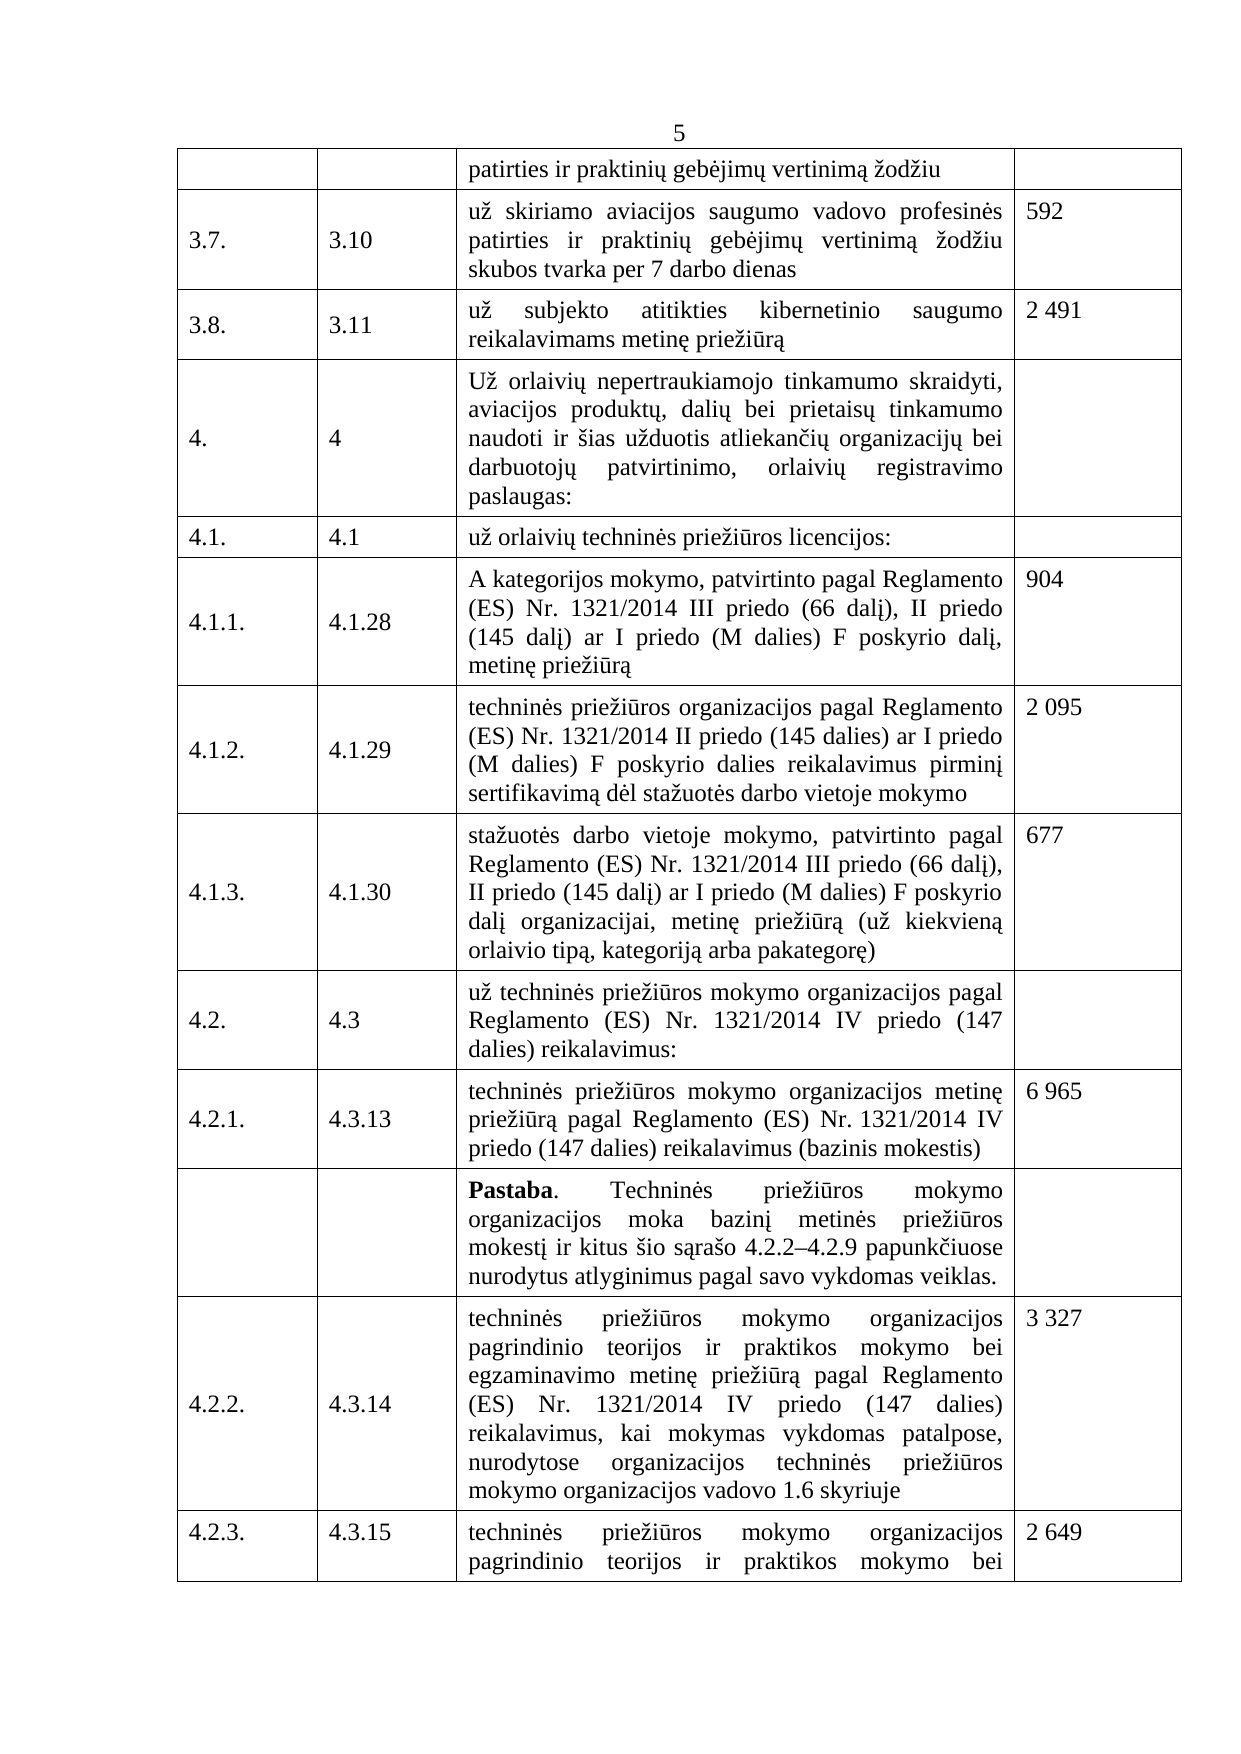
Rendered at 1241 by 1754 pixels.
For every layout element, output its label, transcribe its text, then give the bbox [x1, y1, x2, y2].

table_cell [1015, 360, 1181, 516]
table_cell 4.2.2. [178, 1297, 317, 1510]
table_cell 4.3.14 [318, 1297, 456, 1510]
table_cell [1015, 1169, 1181, 1296]
table_cell techninės priežiūros mokymo organizacijos pagrindinio teorijos ir praktikos mokymo bei egzaminavimo metinę priežiūrą pagal Reglamento (ES) Nr. 1321/2014 IV priedo (147 dalies) reikalavimus, kai mokymas vykdomas patalpose, nurodytose organizacijos techninės priežiūros mokymo organizacijos vadovo 1.6 skyriuje [457, 1297, 1014, 1510]
table_cell 4.1.30 [318, 814, 456, 970]
table_cell už skiriamo aviacijos saugumo vadovo profesinės patirties ir praktinių gebėjimų vertinimą žodžiu skubos tvarka per 7 darbo dienas [457, 190, 1014, 288]
table_cell 2 095 [1015, 686, 1181, 813]
table_cell techninės priežiūros mokymo organizacijos metinę priežiūrą pagal Reglamento (ES) Nr. 1321/2014 IV priedo (147 dalies) reikalavimus (bazinis mokestis) [457, 1070, 1014, 1168]
table_cell 6 965 [1015, 1070, 1181, 1168]
table_cell Už orlaivių nepertraukiamojo tinkamumo skraidyti, aviacijos produktų, dalių bei prietaisų tinkamumo naudoti ir šias užduotis atliekančių organizacijų bei darbuotojų patvirtinimo, orlaivių registravimo paslaugas: [457, 360, 1014, 516]
table_cell 4.2. [178, 971, 317, 1069]
table_cell 4.1.2. [178, 686, 317, 813]
table_cell 4.1.29 [318, 686, 456, 813]
table_cell 4. [178, 360, 317, 516]
table_cell 4.3.13 [318, 1070, 456, 1168]
table_cell už subjekto atitikties kibernetinio saugumo reikalavimams metinę priežiūrą [457, 290, 1014, 359]
table_cell Pastaba. Techninės priežiūros mokymo organizacijos moka bazinį metinės priežiūros mokestį ir kitus šio sąrašo 4.2.2–4.2.9 papunkčiuose nurodytus atlyginimus pagal savo vykdomas veiklas. [457, 1169, 1014, 1296]
table_cell 677 [1015, 814, 1181, 970]
table_cell už techninės priežiūros mokymo organizacijos pagal Reglamento (ES) Nr. 1321/2014 IV priedo (147 dalies) reikalavimus: [457, 971, 1014, 1069]
table_cell stažuotės darbo vietoje mokymo, patvirtinto pagal Reglamento (ES) Nr. 1321/2014 III priedo (66 dalį), II priedo (145 dalį) ar I priedo (M dalies) F poskyrio dalį organizacijai, metinę priežiūrą (už kiekvieną orlaivio tipą, kategoriją arba pakategorę) [457, 814, 1014, 970]
table_cell 4.1 [318, 517, 456, 557]
table_cell [178, 1169, 317, 1296]
table_cell A kategorijos mokymo, patvirtinto pagal Reglamento (ES) Nr. 1321/2014 III priedo (66 dalį), II priedo (145 dalį) ar I priedo (M dalies) F poskyrio dalį, metinę priežiūrą [457, 558, 1014, 685]
table_cell 4.1.28 [318, 558, 456, 685]
table_cell [178, 149, 317, 189]
table_cell [1015, 517, 1181, 557]
table_cell 4.1. [178, 517, 317, 557]
table_cell [318, 149, 456, 189]
table_cell 3.10 [318, 190, 456, 288]
table_cell techninės priežiūros organizacijos pagal Reglamento (ES) Nr. 1321/2014 II priedo (145 dalies) ar I priedo (M dalies) F poskyrio dalies reikalavimus pirminį sertifikavimą dėl stažuotės darbo vietoje mokymo [457, 686, 1014, 813]
table_cell 4.3 [318, 971, 456, 1069]
table_cell 4.1.3. [178, 814, 317, 970]
table_cell 592 [1015, 190, 1181, 288]
table_cell 3.8. [178, 290, 317, 359]
table_cell [1015, 971, 1181, 1069]
table_cell 3.7. [178, 190, 317, 288]
table_cell 4.2.1. [178, 1070, 317, 1168]
table_cell 4 [318, 360, 456, 516]
table_cell 4.3.15 [318, 1511, 456, 1581]
table_cell 2 491 [1015, 290, 1181, 359]
table_cell 3.11 [318, 290, 456, 359]
table_cell 4.2.3. [178, 1511, 317, 1581]
table_cell [318, 1169, 456, 1296]
table_cell 904 [1015, 558, 1181, 685]
table_cell patirties ir praktinių gebėjimų vertinimą žodžiu [457, 149, 1014, 189]
table_cell 2 649 [1015, 1511, 1181, 1581]
table_cell už orlaivių techninės priežiūros licencijos: [457, 517, 1014, 557]
table_cell techninės priežiūros mokymo organizacijos pagrindinio teorijos ir praktikos mokymo bei [457, 1511, 1014, 1581]
table_cell 3 327 [1015, 1297, 1181, 1510]
table_cell 4.1.1. [178, 558, 317, 685]
table_cell [1015, 149, 1181, 189]
